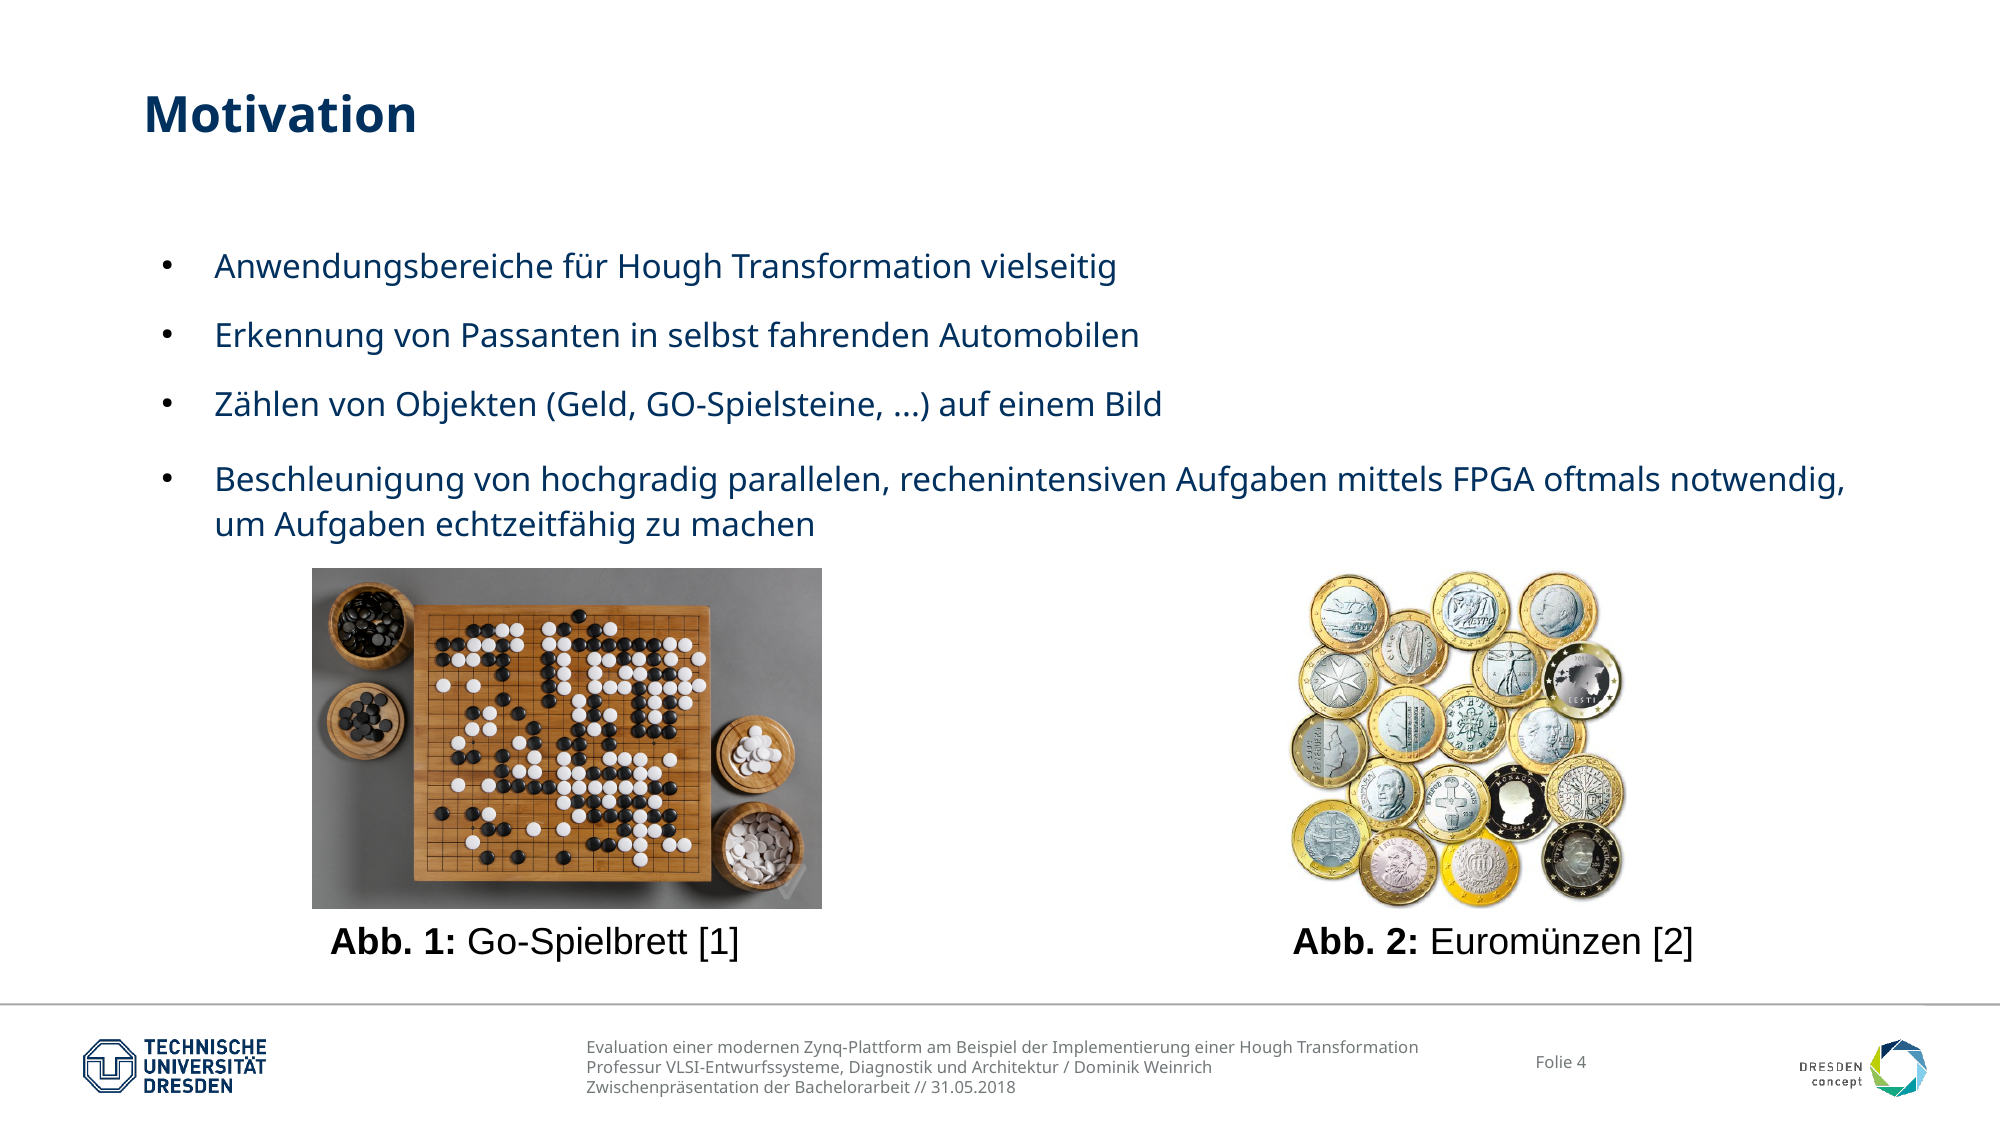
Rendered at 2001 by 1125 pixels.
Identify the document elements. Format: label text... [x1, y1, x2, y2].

picture [312, 568, 822, 909]
picture [1286, 568, 1627, 909]
text_box Abb. 1: Go-Spielbrett [1] [314, 913, 833, 971]
picture [83, 1039, 266, 1093]
text_box Abb. 2: Euromünzen [2] [1277, 913, 1796, 971]
title Motivation [143, 56, 1880, 169]
picture [1800, 1039, 1927, 1097]
list Anwendungsbereiche für Hough Transformation vielseitig Erkennung von Passanten in selbst fahrenden Automobilen Zählen von Objekten (Geld, GO-Spielsteine, ...) auf einem Bild Beschleunigung von hochgradig parallelen, rechenintensiven Aufgaben mittels FPGA oftmals notwendig, um Aufgaben echtzeitfähig zu machen [143, 243, 1880, 556]
